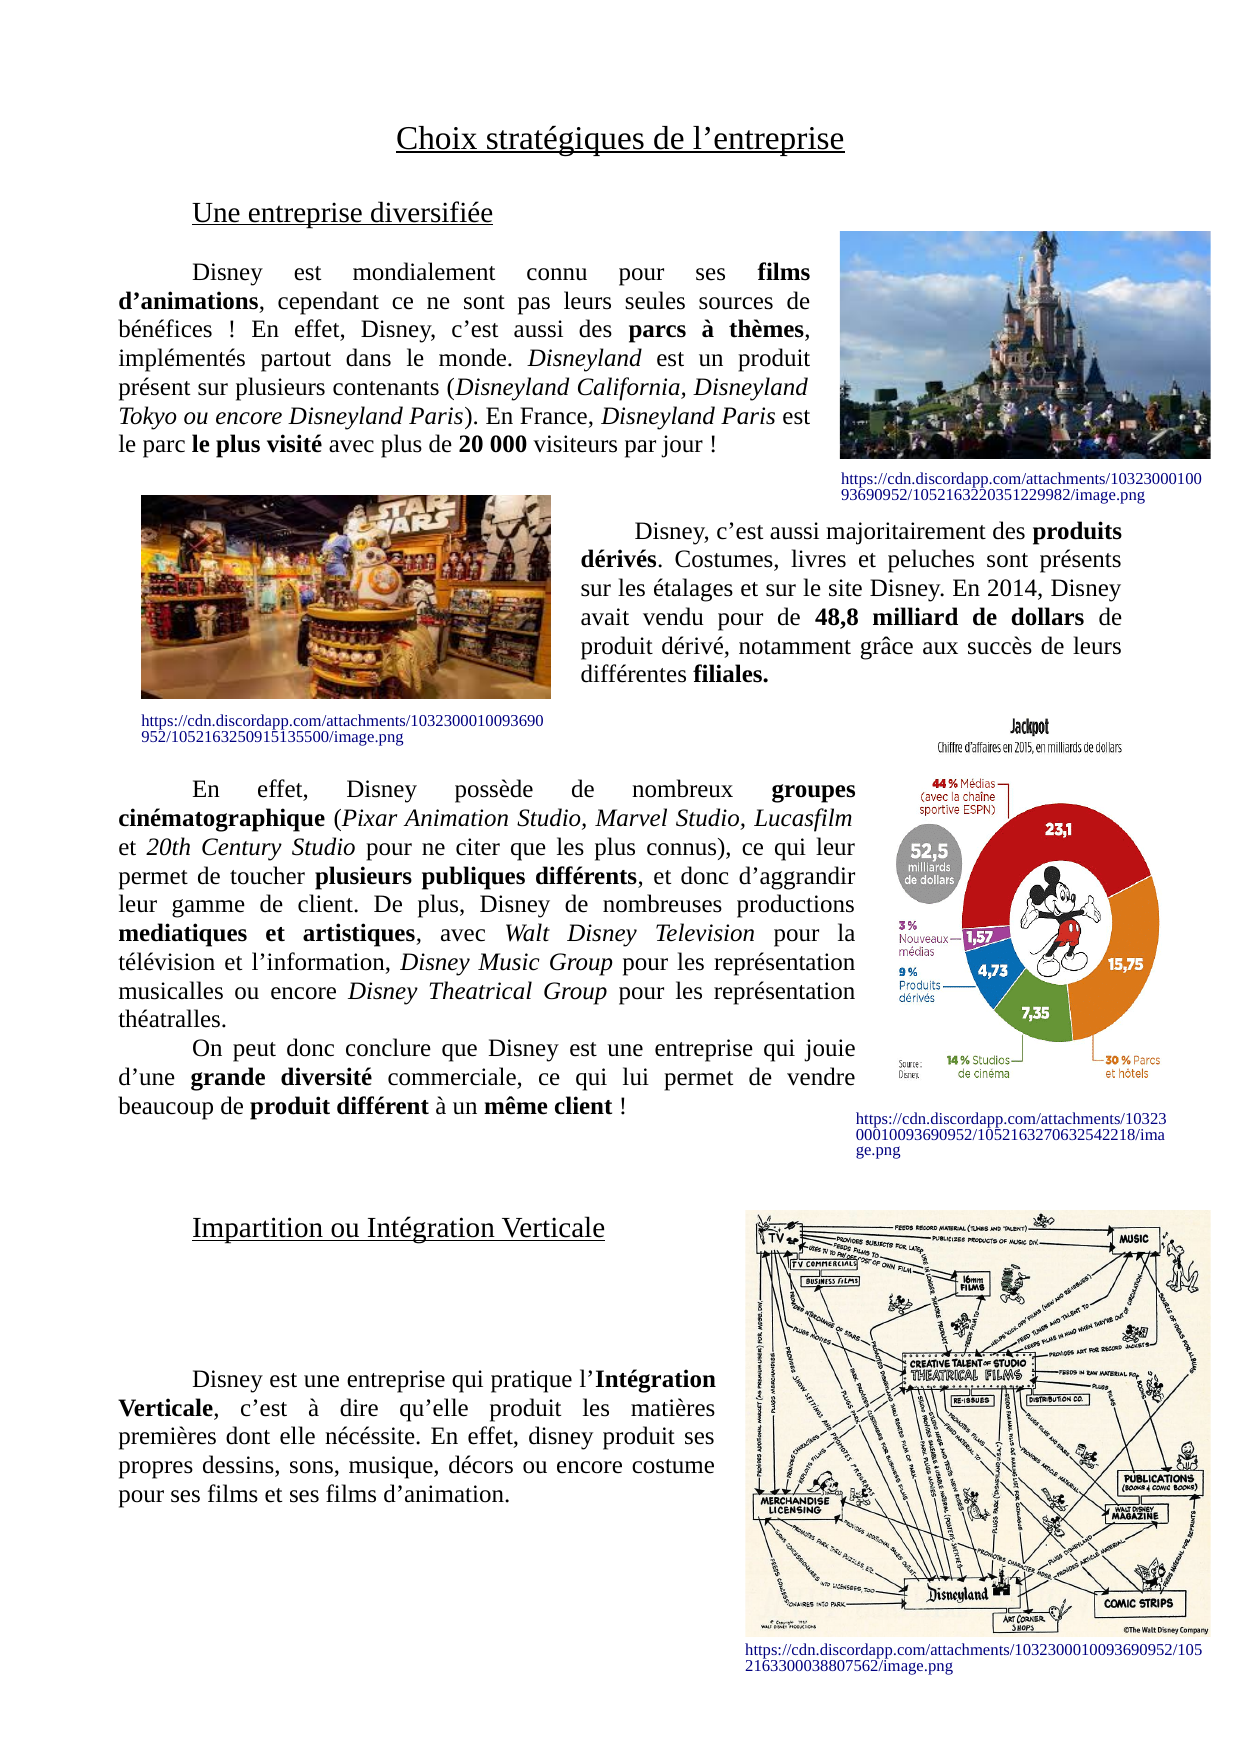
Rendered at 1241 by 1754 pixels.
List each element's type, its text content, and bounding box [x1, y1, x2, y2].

text Une entreprise diversifiée [118, 195, 1240, 488]
picture [745, 1210, 1211, 1637]
text Disney, c’est aussi majoritairement des produits dérivés. Costumes, livres et peluches sont présents sur les étalages et sur le site Disney. En 2014, Disney avait vendu pour de 48,8 milliard de dollars de produit dérivé, notamment grâce aux succès de leurs différentes filiales. [580, 516, 1196, 1123]
text Impartition ou Intégration Verticale [118, 1211, 716, 1244]
text Disney est une entreprise qui pratique l’Intégration Verticale, c’est à dire qu’elle produit les matières premières dont elle nécéssite. En effet, disney produit ses propres dessins, sons, musique, décors ou encore costume pour ses films et ses films d’animation. [118, 1364, 716, 1508]
text En effet, Disney possède de nombreux groupes cinématographique (Pixar Animation Studio, Marvel Studio, Lucasfilm et 20th Century Studio pour ne citer que les plus connus), ce qui leur permet de toucher plusieurs publiques différents, et donc d’aggrandir leur gamme de client. De plus, Disney de nombreuses productions mediatiques et artistiques, avec Walt Disney Television pour la télévision et l’information, Disney Music Group pour les représentation musicalles ou encore Disney Theatrical Group pour les représentation théatralles. [118, 774, 856, 1033]
text On peut donc conclure que Disney est une entreprise qui jouie d’une grande diversité commerciale, ce qui lui permet de vendre beaucoup de produit différent à un même client ! [118, 1033, 856, 1119]
picture [839, 231, 1211, 459]
text Disney est mondialement connu pour ses films d’animations, cependant ce ne sont pas leurs seules sources de bénéfices ! En effet, Disney, c’est aussi des parcs à thèmes, implémentés partout dans le monde. Disneyland est un produit présent sur plusieurs contenants (Disneyland California, Disneyland Tokyo ou encore Disneyland Paris). En France, Disneyland Paris est le parc le plus visité avec plus de 20 000 visiteurs par jour ! [118, 257, 810, 458]
picture [885, 706, 1167, 1094]
text Choix stratégiques de l’entreprise [118, 118, 1122, 156]
picture [141, 495, 551, 699]
